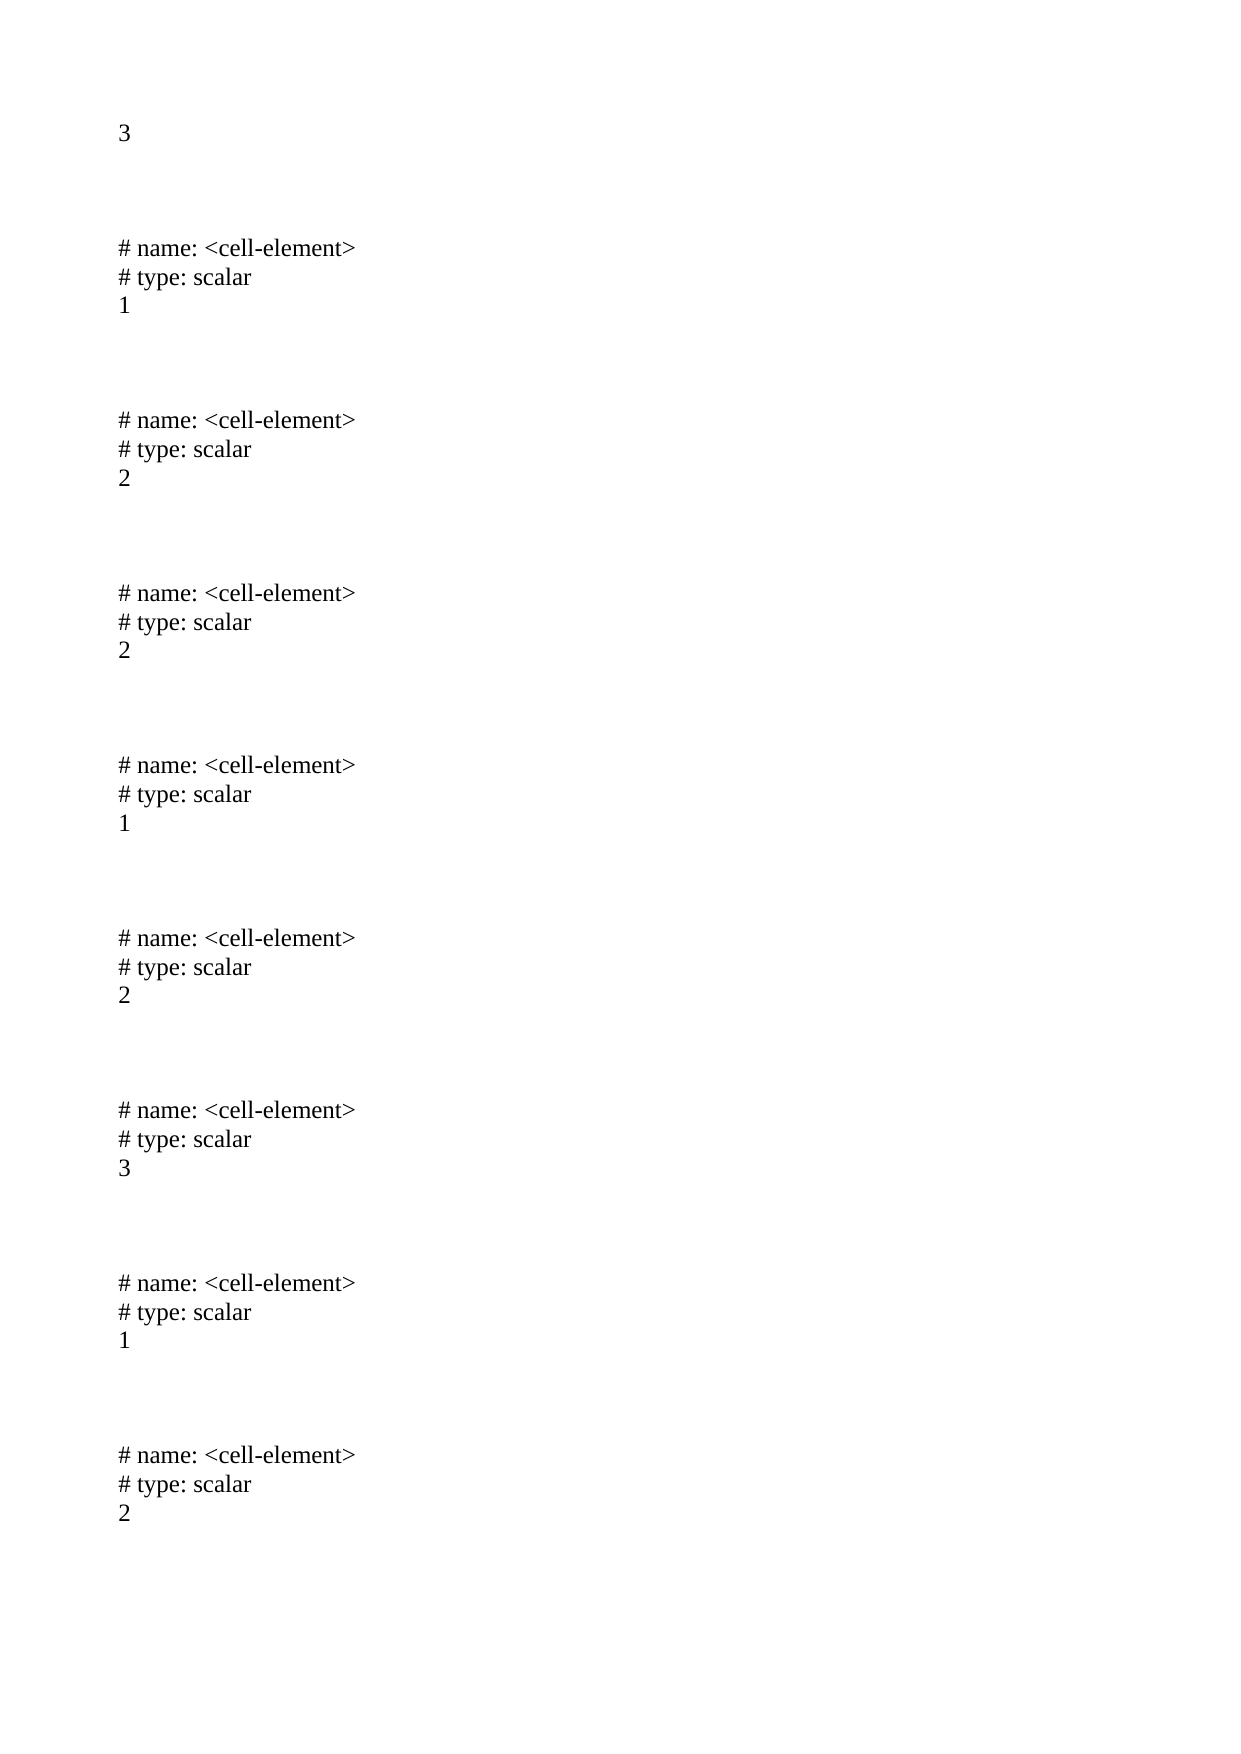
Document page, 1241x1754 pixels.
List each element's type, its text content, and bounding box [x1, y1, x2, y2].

text # name: <cell-element> [118, 406, 1122, 434]
text # name: <cell-element> [118, 1268, 1122, 1297]
text # name: <cell-element> [118, 1441, 1122, 1469]
text 1 [118, 808, 1122, 837]
text 2 [118, 981, 1122, 1009]
text 2 [118, 1498, 1122, 1527]
text # name: <cell-element> [118, 751, 1122, 779]
text # type: scalar [118, 779, 1122, 808]
text # name: <cell-element> [118, 578, 1122, 607]
text # name: <cell-element> [118, 1096, 1122, 1124]
text # type: scalar [118, 434, 1122, 463]
text 1 [118, 1326, 1122, 1354]
text 1 [118, 291, 1122, 319]
text # type: scalar [118, 262, 1122, 291]
text # name: <cell-element> [118, 233, 1122, 262]
text # type: scalar [118, 1124, 1122, 1153]
text # type: scalar [118, 1469, 1122, 1498]
text 2 [118, 463, 1122, 492]
text # type: scalar [118, 952, 1122, 981]
text 3 [118, 1153, 1122, 1182]
text # name: <cell-element> [118, 923, 1122, 952]
text 3 [118, 118, 1122, 147]
text # type: scalar [118, 1297, 1122, 1326]
text # type: scalar [118, 607, 1122, 636]
text 2 [118, 636, 1122, 664]
